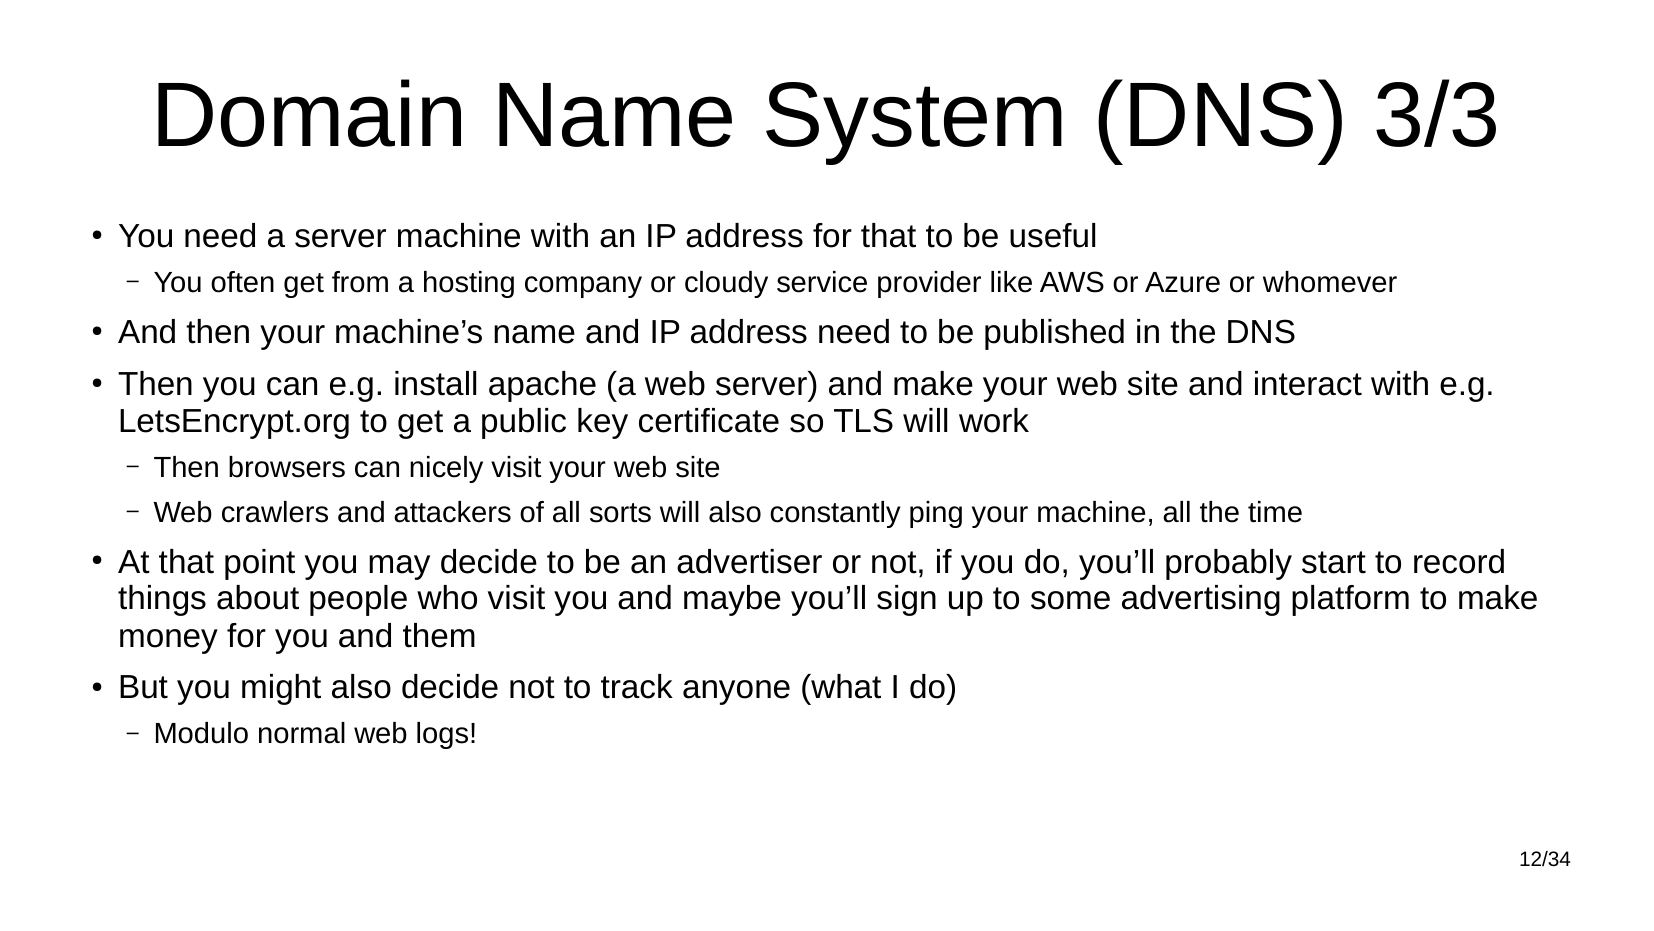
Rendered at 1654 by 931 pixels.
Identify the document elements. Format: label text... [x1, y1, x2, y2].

list You need a server machine with an IP address for that to be useful You often get from a hosting company or cloudy service provider like AWS or Azure or whomever And then your machine’s name and IP address need to be published in the DNS Then you can e.g. install apache (a web server) and make your web site and interact with e.g. LetsEncrypt.org to get a public key certificate so TLS will work Then browsers can nicely visit your web site Web crawlers and attackers of all sorts will also constantly ping your machine, all the time At that point you may decide to be an advertiser or not, if you do, you’ll probably start to record things about people who visit you and maybe you’ll sign up to some advertising platform to make money for you and them But you might also decide not to track anyone (what I do) Modulo normal web logs! [82, 217, 1576, 758]
title Domain Name System (DNS) 3/3 [82, 37, 1571, 193]
